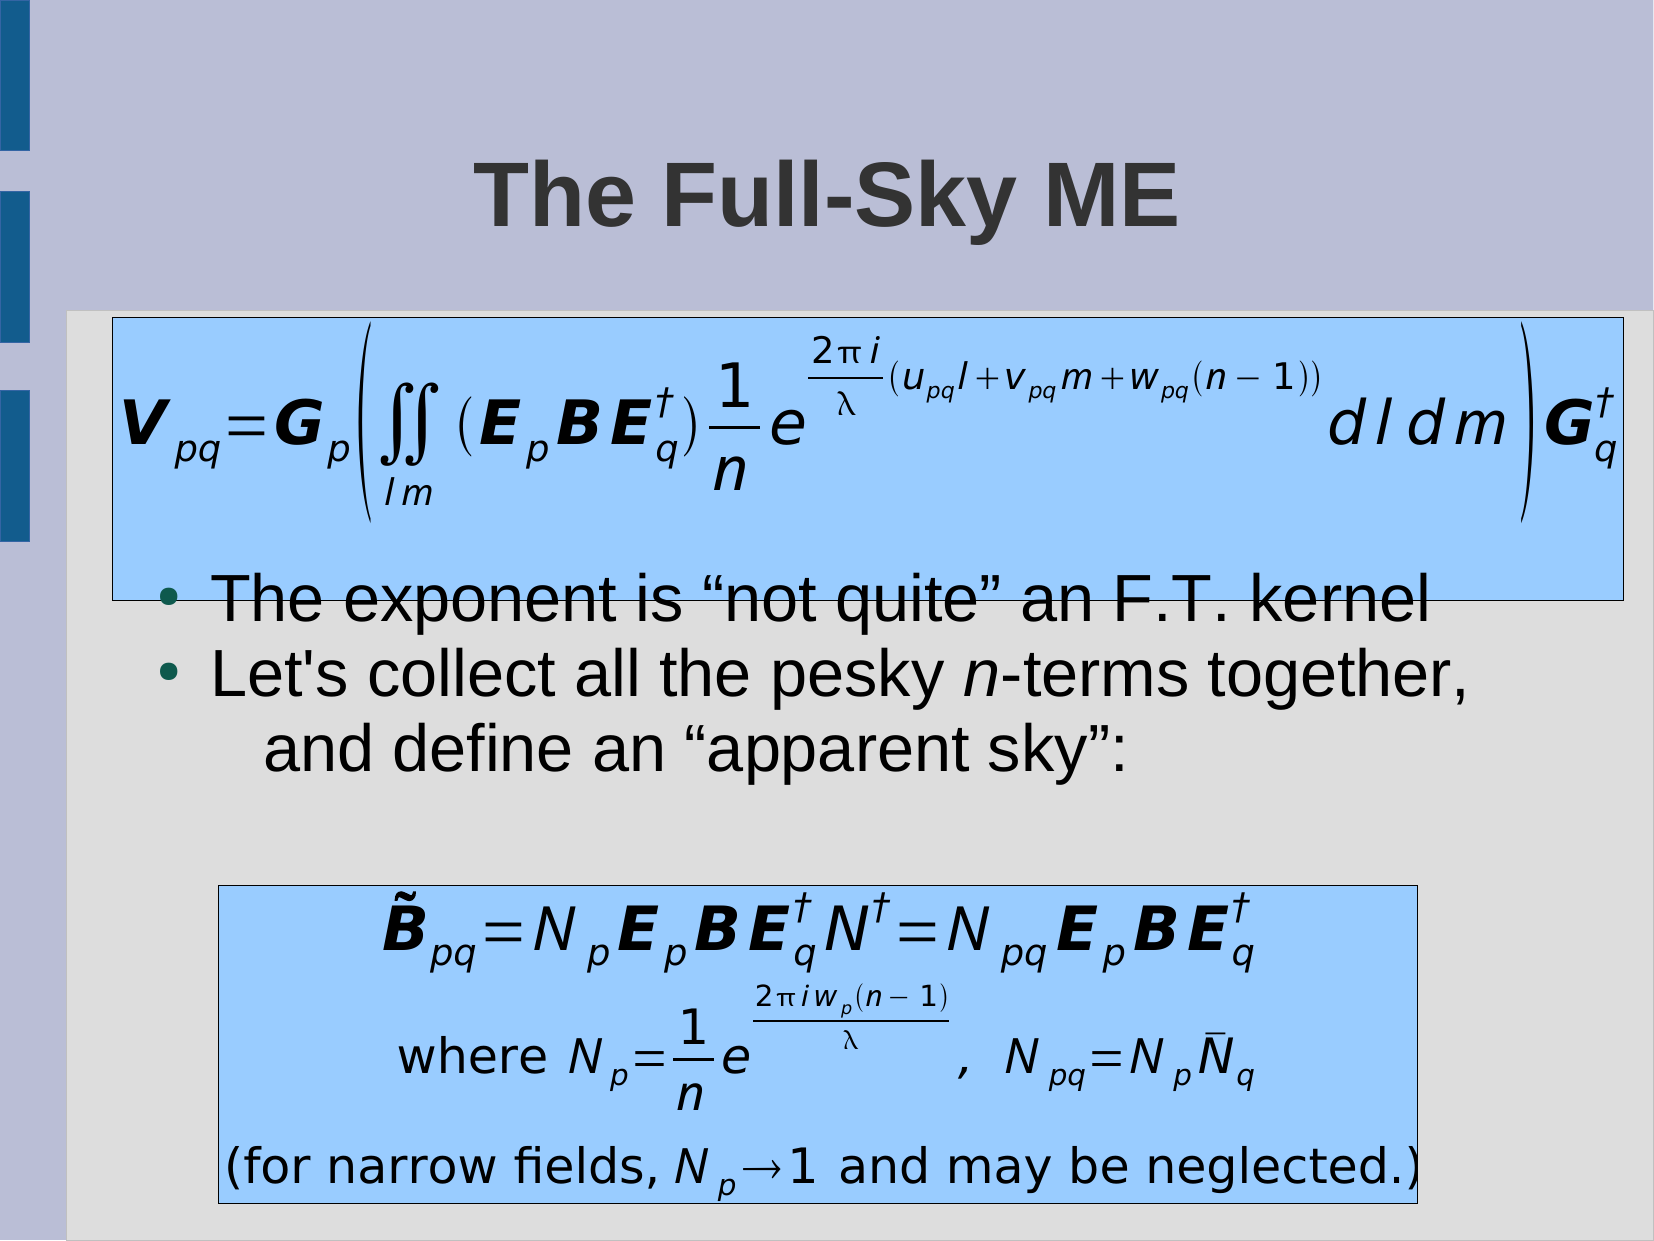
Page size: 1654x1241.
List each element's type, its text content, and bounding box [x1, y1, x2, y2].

chart [218, 885, 1418, 1204]
list The exponent is “not quite” an F.T. kernel Let's collect all the pesky n-terms together, and define an “apparent sky”: [121, 561, 1534, 786]
chart [112, 317, 1624, 601]
title The Full-Sky ME [121, 91, 1534, 299]
